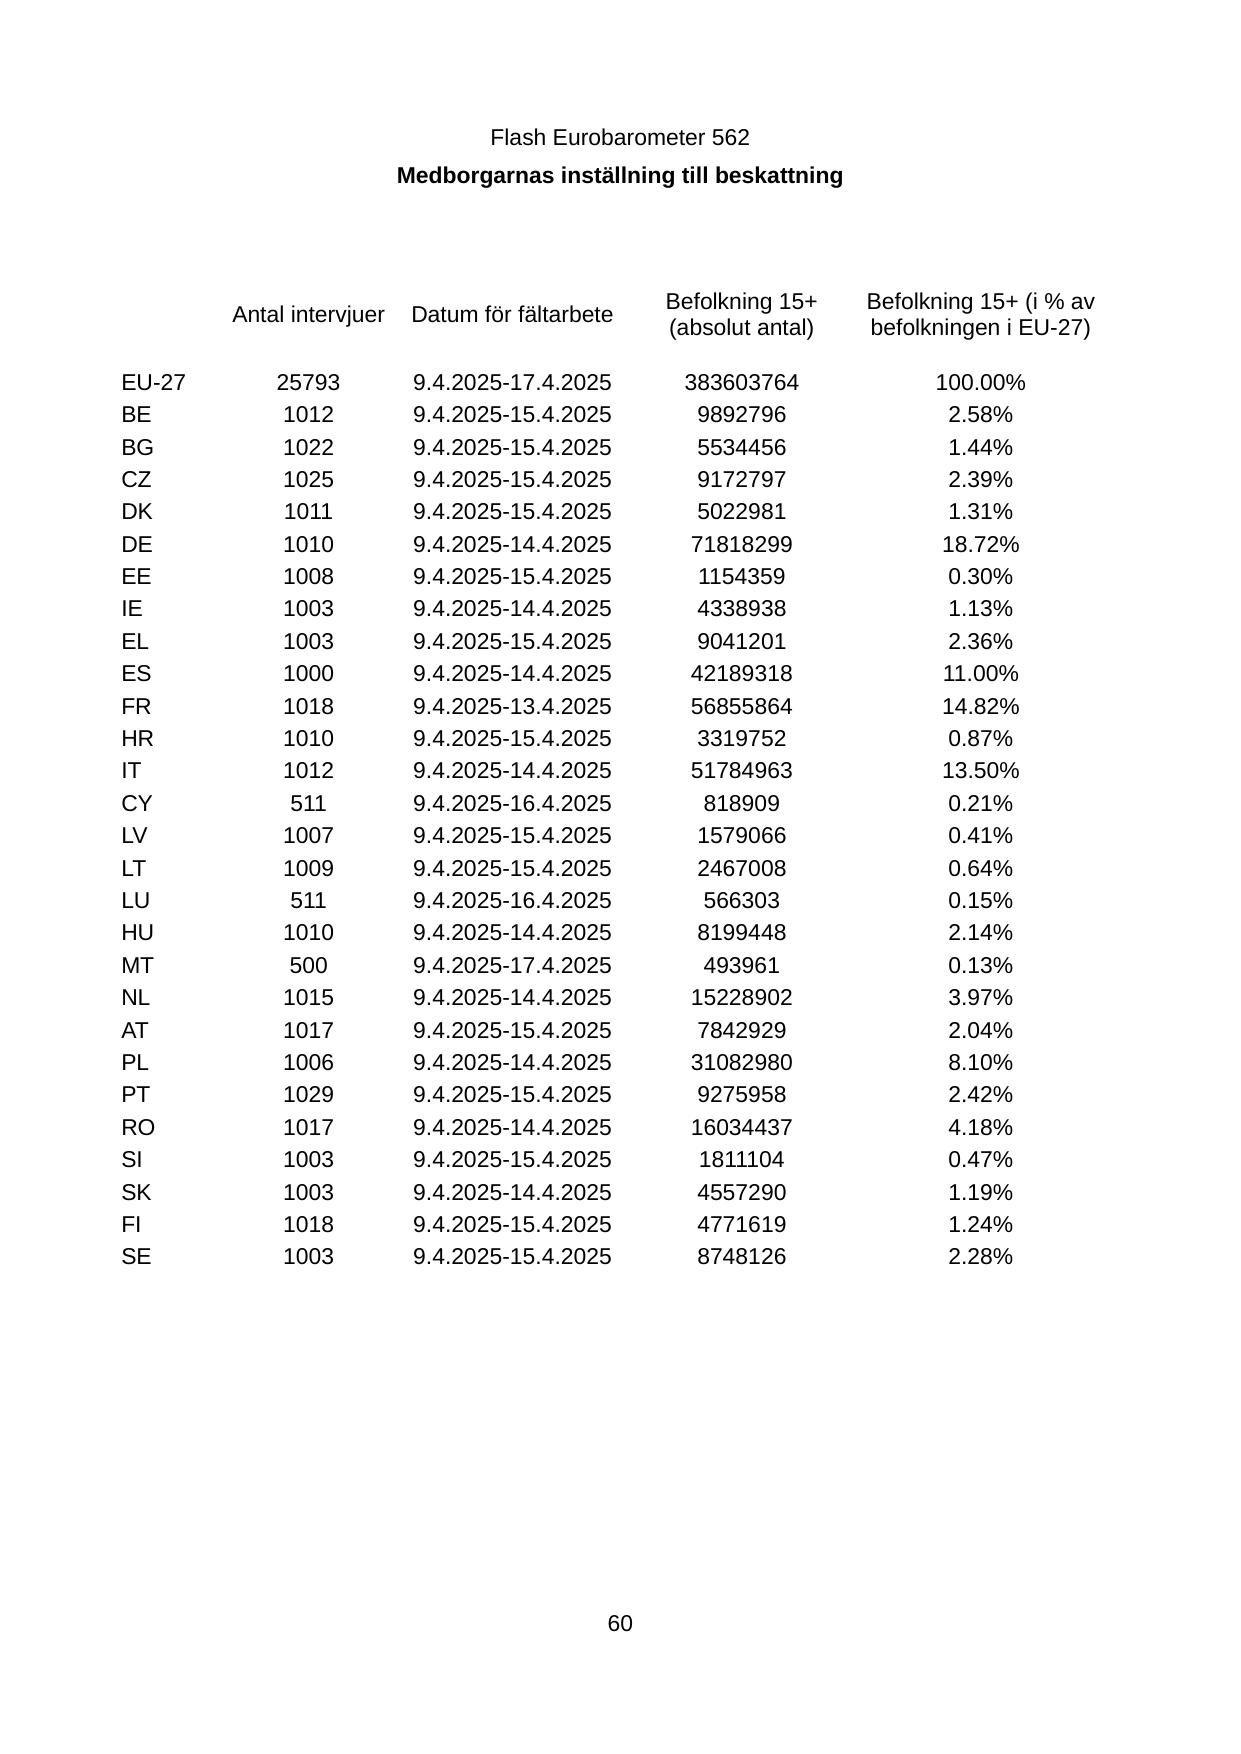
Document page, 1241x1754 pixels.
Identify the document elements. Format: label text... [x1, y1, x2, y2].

table_cell 1003 [221, 625, 395, 657]
table_cell 9.4.2025-14.4.2025 [395, 916, 629, 949]
table_cell 4771619 [629, 1208, 854, 1240]
table_cell 1003 [221, 593, 395, 625]
table_cell 9.4.2025-14.4.2025 [395, 593, 629, 625]
table_cell 1579066 [629, 819, 854, 852]
table_cell 1003 [221, 1143, 395, 1176]
table_cell 1010 [221, 916, 395, 949]
table_cell 1017 [221, 1014, 395, 1046]
table_cell 7842929 [629, 1014, 854, 1046]
table_cell DE [118, 528, 221, 560]
table_cell 5534456 [629, 430, 854, 463]
table_cell EU-27 [118, 366, 221, 398]
table_cell LT [118, 852, 221, 884]
table_cell 0.87% [854, 722, 1107, 754]
table_cell 51784963 [629, 754, 854, 787]
table_cell 9.4.2025-14.4.2025 [395, 981, 629, 1013]
table_cell 1017 [221, 1111, 395, 1143]
table_cell 1010 [221, 722, 395, 754]
table_cell 1.13% [854, 593, 1107, 625]
table_cell 9.4.2025-15.4.2025 [395, 398, 629, 430]
table_cell 8199448 [629, 916, 854, 949]
table_cell 0.13% [854, 949, 1107, 981]
table_cell 9892796 [629, 398, 854, 430]
table_cell 1.31% [854, 495, 1107, 528]
table_cell 9.4.2025-14.4.2025 [395, 657, 629, 689]
table_cell 1011 [221, 495, 395, 528]
table_cell AT [118, 1014, 221, 1046]
table_cell 56855864 [629, 690, 854, 722]
table_cell 493961 [629, 949, 854, 981]
table_cell 9.4.2025-15.4.2025 [395, 560, 629, 592]
table_cell 9.4.2025-17.4.2025 [395, 949, 629, 981]
table_cell 9.4.2025-14.4.2025 [395, 1046, 629, 1078]
table_cell 71818299 [629, 528, 854, 560]
table_cell 9.4.2025-16.4.2025 [395, 787, 629, 819]
table_cell 1000 [221, 657, 395, 689]
table_cell FI [118, 1208, 221, 1240]
table_cell LU [118, 884, 221, 916]
table_cell 2.58% [854, 398, 1107, 430]
table_cell SK [118, 1176, 221, 1208]
table_cell 1.19% [854, 1176, 1107, 1208]
table_cell 1008 [221, 560, 395, 592]
table_cell EE [118, 560, 221, 592]
table_cell PL [118, 1046, 221, 1078]
table_cell 9.4.2025-15.4.2025 [395, 495, 629, 528]
table_cell 8.10% [854, 1046, 1107, 1078]
table_cell 511 [221, 787, 395, 819]
table_cell LV [118, 819, 221, 852]
table_cell SE [118, 1240, 221, 1273]
table_header Datum för fältarbete [395, 263, 629, 366]
table_cell 9.4.2025-15.4.2025 [395, 430, 629, 463]
table_cell 566303 [629, 884, 854, 916]
table_cell 2.39% [854, 463, 1107, 495]
table_cell 2467008 [629, 852, 854, 884]
table_cell CZ [118, 463, 221, 495]
table_cell 9.4.2025-15.4.2025 [395, 625, 629, 657]
table_cell 2.28% [854, 1240, 1107, 1273]
table_cell 1022 [221, 430, 395, 463]
table_cell NL [118, 981, 221, 1013]
table_cell 15228902 [629, 981, 854, 1013]
table_cell 0.47% [854, 1143, 1107, 1176]
table_cell 0.64% [854, 852, 1107, 884]
table_cell 1003 [221, 1240, 395, 1273]
table_header Befolkning 15+ (i % av befolkningen i EU-27) [854, 263, 1107, 366]
table_cell 9.4.2025-14.4.2025 [395, 754, 629, 787]
table_cell 5022981 [629, 495, 854, 528]
table_cell 0.30% [854, 560, 1107, 592]
table_cell 1018 [221, 690, 395, 722]
table_cell 9.4.2025-17.4.2025 [395, 366, 629, 398]
table_cell 2.14% [854, 916, 1107, 949]
table_cell 13.50% [854, 754, 1107, 787]
table_cell 1003 [221, 1176, 395, 1208]
table_cell 1015 [221, 981, 395, 1013]
table_cell 0.15% [854, 884, 1107, 916]
table_cell 9.4.2025-15.4.2025 [395, 1143, 629, 1176]
table_cell HR [118, 722, 221, 754]
table_cell BE [118, 398, 221, 430]
table_cell 1029 [221, 1078, 395, 1111]
table_cell 9.4.2025-15.4.2025 [395, 463, 629, 495]
table_cell 8748126 [629, 1240, 854, 1273]
table_cell PT [118, 1078, 221, 1111]
table_cell 0.41% [854, 819, 1107, 852]
table_header [118, 263, 221, 366]
table_cell CY [118, 787, 221, 819]
table_cell 11.00% [854, 657, 1107, 689]
table_cell IE [118, 593, 221, 625]
table_cell 383603764 [629, 366, 854, 398]
table_cell 1012 [221, 754, 395, 787]
table_cell EL [118, 625, 221, 657]
table_cell ES [118, 657, 221, 689]
table_cell RO [118, 1111, 221, 1143]
table_cell 500 [221, 949, 395, 981]
table_cell 42189318 [629, 657, 854, 689]
table_cell 1.24% [854, 1208, 1107, 1240]
table_cell 100.00% [854, 366, 1107, 398]
table_cell 4338938 [629, 593, 854, 625]
table_cell 511 [221, 884, 395, 916]
table_cell 1006 [221, 1046, 395, 1078]
table_cell HU [118, 916, 221, 949]
table_cell 1.44% [854, 430, 1107, 463]
table_cell 1007 [221, 819, 395, 852]
table_cell 3.97% [854, 981, 1107, 1013]
table_cell 9.4.2025-15.4.2025 [395, 1078, 629, 1111]
table_cell 9.4.2025-13.4.2025 [395, 690, 629, 722]
table_cell 9.4.2025-15.4.2025 [395, 819, 629, 852]
table_cell 1811104 [629, 1143, 854, 1176]
table_cell 18.72% [854, 528, 1107, 560]
table_cell 818909 [629, 787, 854, 819]
table_cell 1018 [221, 1208, 395, 1240]
table_cell 9172797 [629, 463, 854, 495]
table_cell 9.4.2025-15.4.2025 [395, 722, 629, 754]
table_cell 4557290 [629, 1176, 854, 1208]
table_cell 9.4.2025-14.4.2025 [395, 528, 629, 560]
table_cell 1154359 [629, 560, 854, 592]
table_cell 2.04% [854, 1014, 1107, 1046]
table_cell 9.4.2025-15.4.2025 [395, 1208, 629, 1240]
table_cell 9275958 [629, 1078, 854, 1111]
table_cell 2.42% [854, 1078, 1107, 1111]
table_cell IT [118, 754, 221, 787]
table_cell SI [118, 1143, 221, 1176]
table_cell 0.21% [854, 787, 1107, 819]
table_cell 16034437 [629, 1111, 854, 1143]
table_cell BG [118, 430, 221, 463]
table_cell 9.4.2025-14.4.2025 [395, 1111, 629, 1143]
table_cell 9.4.2025-15.4.2025 [395, 1014, 629, 1046]
table_cell 4.18% [854, 1111, 1107, 1143]
table_cell 3319752 [629, 722, 854, 754]
table_cell 9.4.2025-15.4.2025 [395, 1240, 629, 1273]
table_cell 1012 [221, 398, 395, 430]
table_cell MT [118, 949, 221, 981]
table_cell 31082980 [629, 1046, 854, 1078]
table_cell 1009 [221, 852, 395, 884]
table_cell 1025 [221, 463, 395, 495]
table_cell 9.4.2025-15.4.2025 [395, 852, 629, 884]
table_cell 14.82% [854, 690, 1107, 722]
table_cell 9.4.2025-16.4.2025 [395, 884, 629, 916]
table_header Befolkning 15+ (absolut antal) [629, 263, 854, 366]
table_header Antal intervjuer [221, 263, 395, 366]
table_cell DK [118, 495, 221, 528]
table_cell 9.4.2025-14.4.2025 [395, 1176, 629, 1208]
table_cell 25793 [221, 366, 395, 398]
table_cell FR [118, 690, 221, 722]
table_cell 1010 [221, 528, 395, 560]
table_cell 2.36% [854, 625, 1107, 657]
table_cell 9041201 [629, 625, 854, 657]
